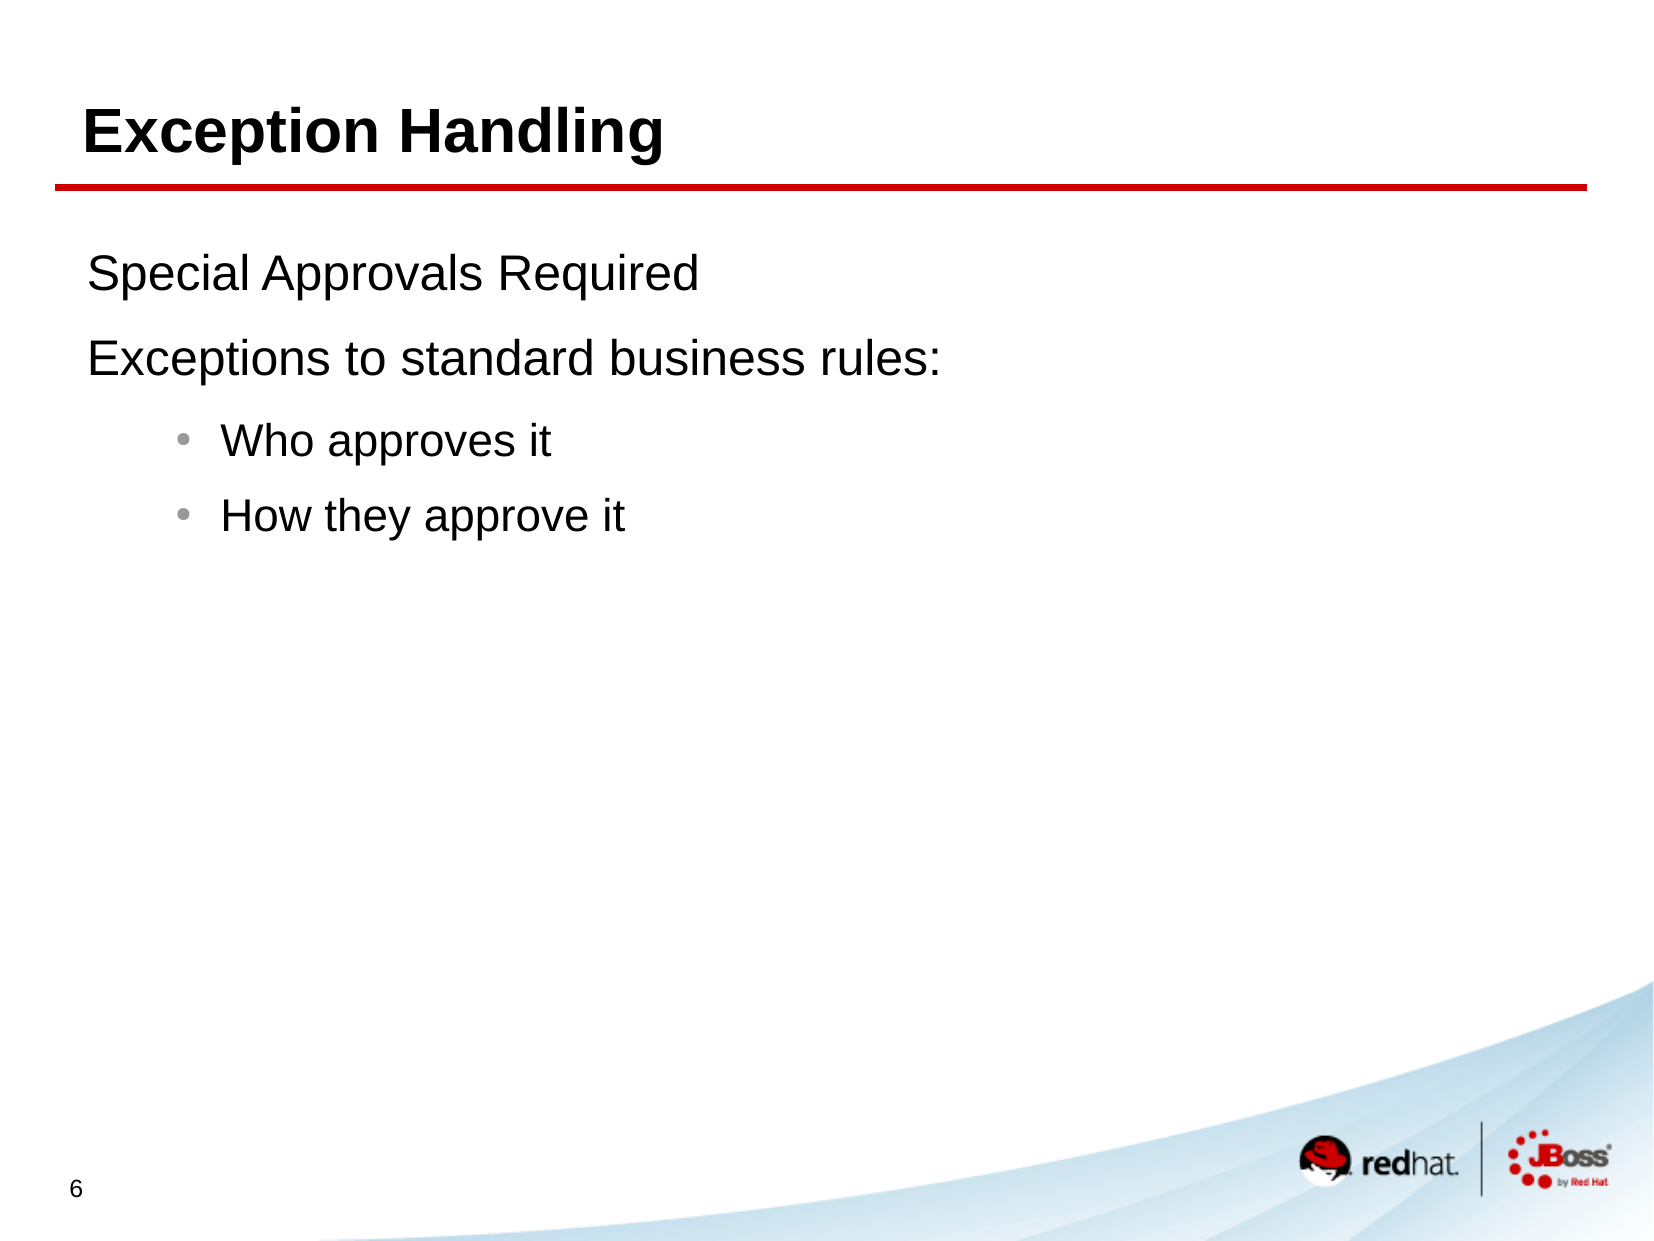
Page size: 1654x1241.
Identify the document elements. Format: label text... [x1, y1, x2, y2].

list Special Approvals Required Exceptions to standard business rules: Who approves it How they approve it [86, 244, 1576, 1039]
picture [0, 0, 1654, 1241]
title Exception Handling [82, 37, 1571, 226]
